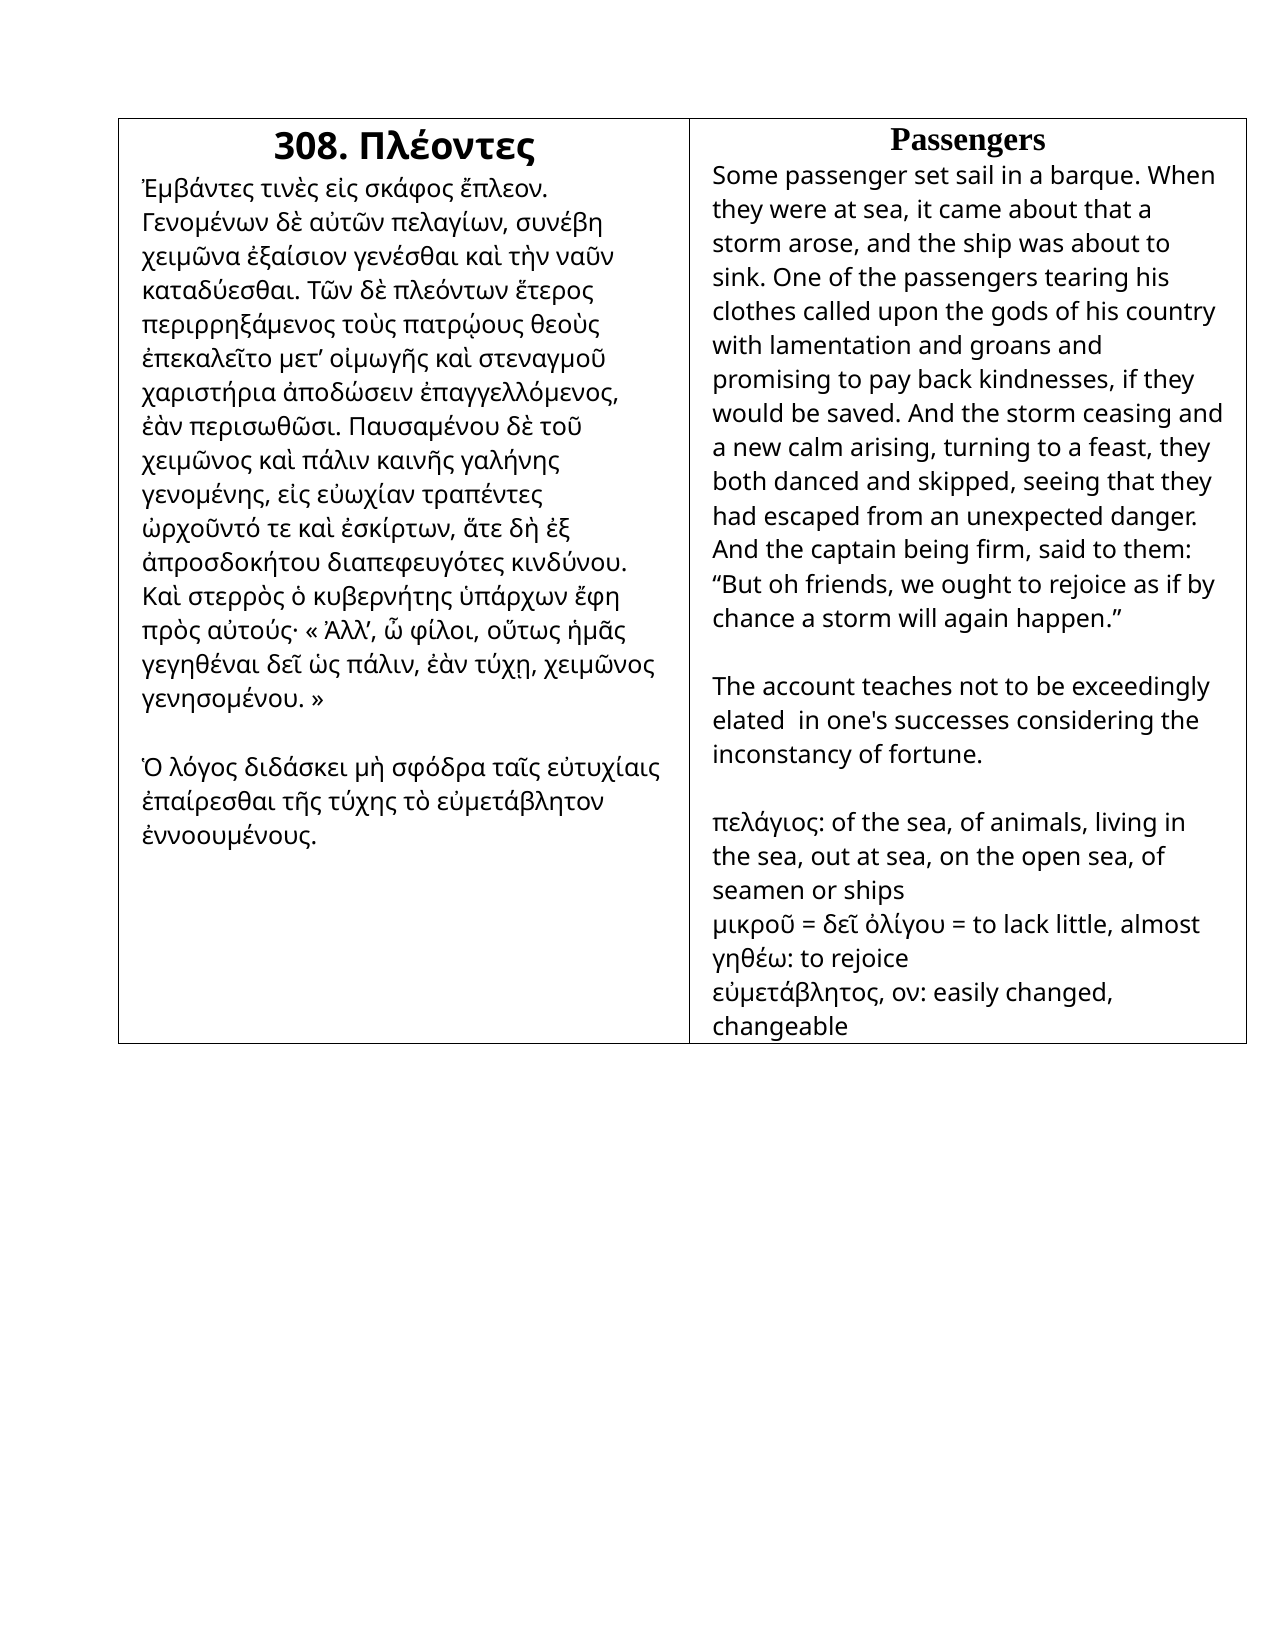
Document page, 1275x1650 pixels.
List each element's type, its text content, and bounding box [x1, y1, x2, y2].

table_cell Passengers Some passenger set sail in a barque. When they were at sea, it came about that a storm arose, and the ship was about to sink. One of the passengers tearing his clothes called upon the gods of his country with lamentation and groans and promising to pay back kindnesses, if they would be saved. And the storm ceasing and a new calm arising, turning to a feast, they both danced and skipped, seeing that they had escaped from an unexpected danger. And the captain being firm, said to them: “But oh friends, we ought to rejoice as if by chance a storm will again happen.” The account teaches not to be exceedingly elated in one's successes considering the inconstancy of fortune. πελάγιος: of the sea, of animals, living in the sea, out at sea, on the open sea, of seamen or ships μικροῦ = δεῖ ὀλίγου = to lack little, almost γηθέω: to rejoice εὐμετάβλητος, ον: easily changed, changeable [690, 119, 1246, 1043]
table_cell 308. Πλέοντες Ἐμβάντες τινὲς εἰς σκάφος ἔπλεον. Γενομένων δὲ αὐτῶν πελαγίων, συνέβη χειμῶνα ἐξαίσιον γενέσθαι καὶ τὴν ναῦν καταδύεσθαι. Τῶν δὲ πλεόντων ἕτερος περιρρηξάμενος τοὺς πατρῴους θεοὺς ἐπεκαλεῖτο μετ’ οἰμωγῆς καὶ στεναγμοῦ χαριστήρια ἀποδώσειν ἐπαγγελλόμενος, ἐὰν περισωθῶσι. Παυσαμένου δὲ τοῦ χειμῶνος καὶ πάλιν καινῆς γαλήνης γενομένης, εἰς εὐωχίαν τραπέντες ὠρχοῦντό τε καὶ ἐσκίρτων, ἅτε δὴ ἐξ ἀπροσδοκήτου διαπεφευγότες κινδύνου. Καὶ στερρὸς ὁ κυβερνήτης ὑπάρχων ἔφη πρὸς αὐτούς· « Ἀλλ’, ὦ φίλοι, οὕτως ἡμᾶς γεγηθέναι δεῖ ὡς πάλιν, ἐὰν τύχῃ, χειμῶνος γενησομένου. » Ὁ λόγος διδάσκει μὴ σφόδρα ταῖς εὐτυχίαις ἐπαίρεσθαι τῆς τύχης τὸ εὐμετάβλητον ἐννοουμένους. [119, 119, 689, 1043]
